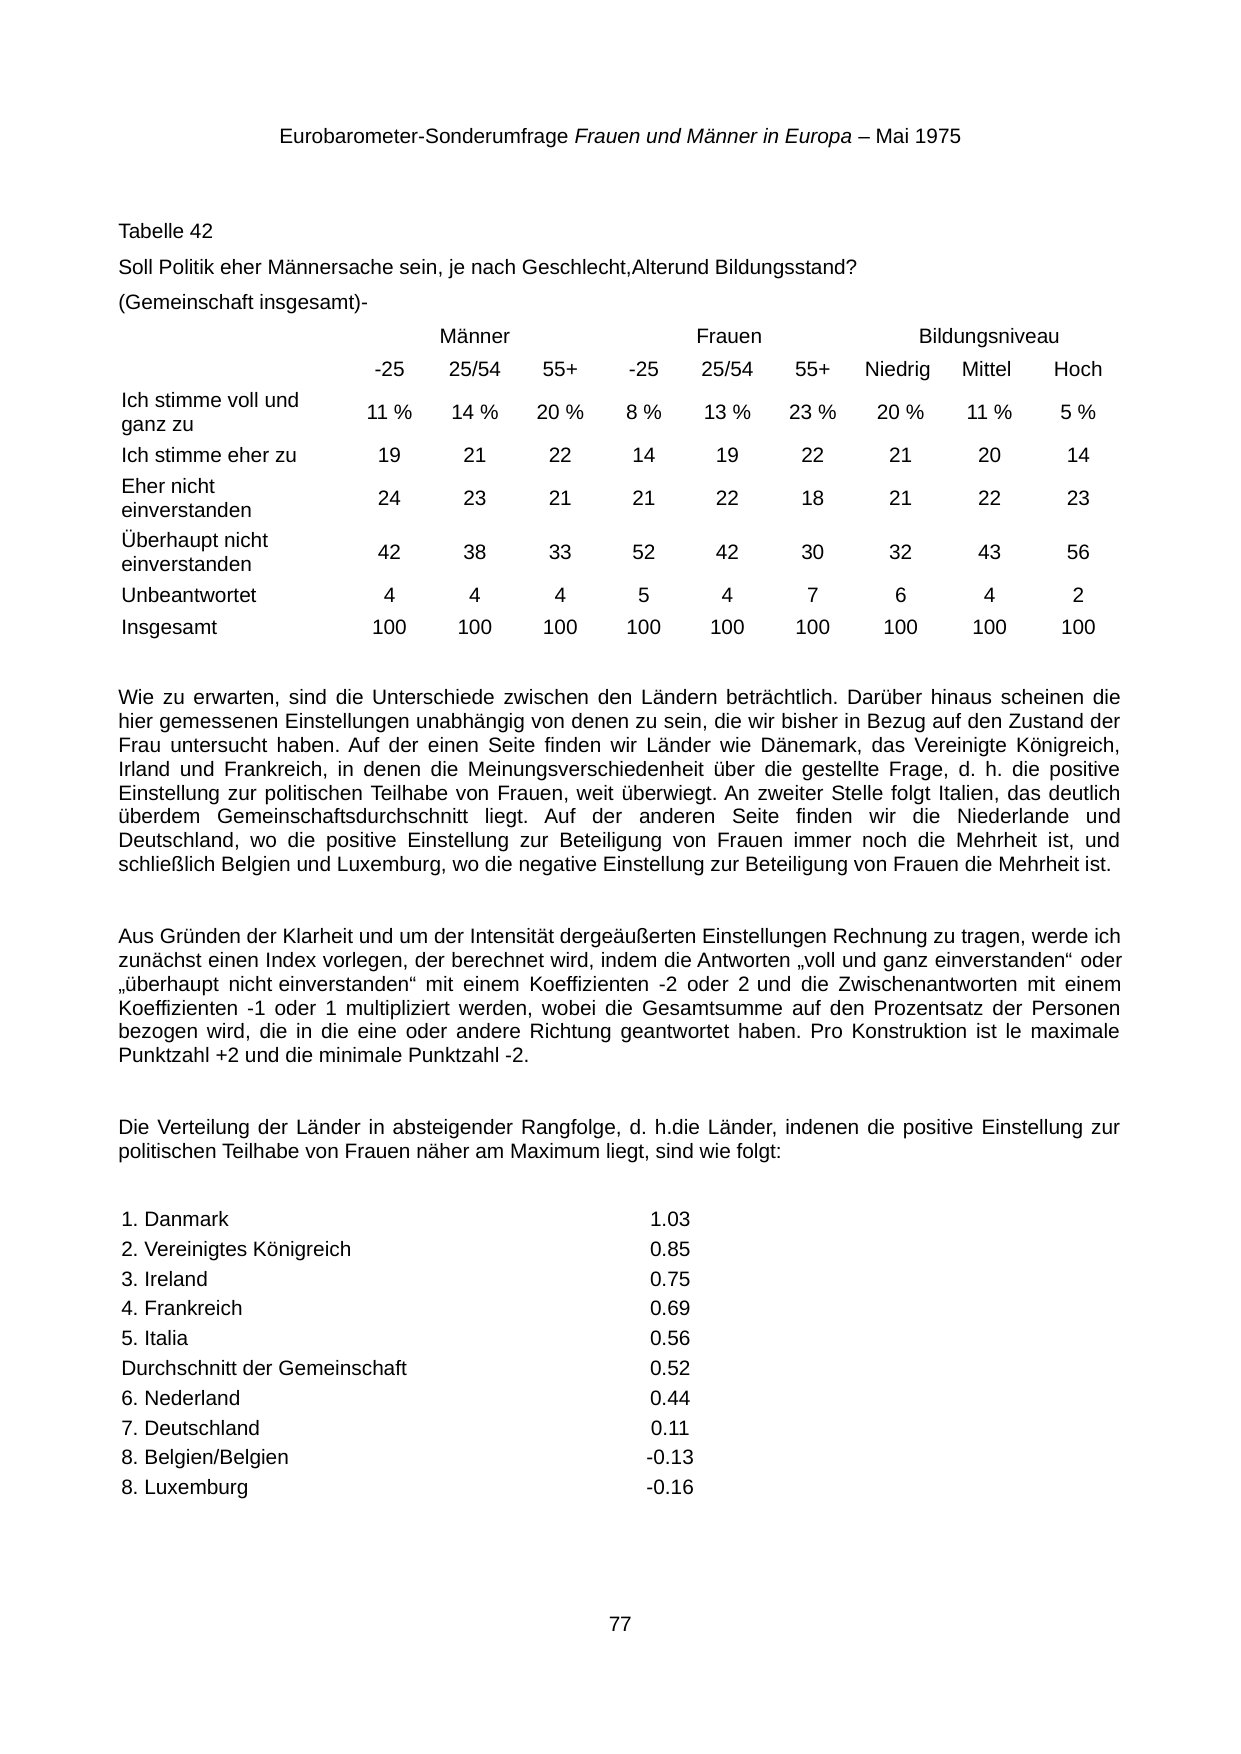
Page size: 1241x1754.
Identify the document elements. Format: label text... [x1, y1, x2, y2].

table_cell 14 [602, 439, 685, 471]
table_cell [118, 352, 347, 385]
table_cell 43 [945, 525, 1034, 578]
table_cell 100 [856, 611, 944, 643]
table_cell 30 [769, 525, 856, 578]
table_cell 0,75 [614, 1264, 726, 1293]
text Soll Politik eher Männersache sein, je nach Geschlecht,Alterund Bildungsstand? [118, 254, 1122, 278]
table_cell 5 % [1034, 385, 1122, 438]
table_cell Hoch [1034, 352, 1122, 385]
table_cell 38 [431, 525, 518, 578]
table_cell 0,11 [614, 1413, 726, 1442]
table_cell 4 [431, 578, 518, 611]
table_cell 100 [685, 611, 769, 643]
table_cell 19 [685, 439, 769, 471]
table_cell 52 [602, 525, 685, 578]
table_cell 100 [945, 611, 1034, 643]
table_cell Eher nicht einverstanden [118, 471, 347, 524]
table_cell 4 [945, 578, 1034, 611]
table_cell 11 % [945, 385, 1034, 438]
table_header Bildungsniveau [856, 320, 1122, 352]
table_cell 13 % [685, 385, 769, 438]
table_cell 11 % [348, 385, 431, 438]
text Die Verteilung der Länder in absteigender Rangfolge, d. h.die Länder, indenen die positive Einstellung zur politischen Teilhabe von Frauen näher am Maximum liegt, sind wie folgt: [118, 1114, 1122, 1162]
table_cell 14 % [431, 385, 518, 438]
table_cell 24 [348, 471, 431, 524]
table_cell Ich stimme eher zu [118, 439, 347, 471]
table_cell 100 [348, 611, 431, 643]
table_cell 22 [945, 471, 1034, 524]
table_header [118, 320, 347, 352]
table_header 1. Danmark [118, 1204, 614, 1234]
table_cell -0,13 [614, 1442, 726, 1472]
table_cell 21 [431, 439, 518, 471]
table_header 1,03 [614, 1204, 726, 1234]
table_cell Mittel [945, 352, 1034, 385]
table_cell 33 [518, 525, 602, 578]
table_cell 5. Italia [118, 1323, 614, 1353]
table_cell 42 [685, 525, 769, 578]
table_cell 100 [518, 611, 602, 643]
table_cell 6. Nederland [118, 1383, 614, 1412]
table_cell 2 [1034, 578, 1122, 611]
table_cell 0,44 [614, 1383, 726, 1412]
table_cell 25/54 [431, 352, 518, 385]
table_cell 4 [518, 578, 602, 611]
table_cell 20 % [518, 385, 602, 438]
table_cell 8. Luxemburg [118, 1472, 614, 1502]
table_cell -25 [602, 352, 685, 385]
table_cell 4 [348, 578, 431, 611]
table_cell 0,85 [614, 1234, 726, 1263]
table_cell 56 [1034, 525, 1122, 578]
table_cell 22 [769, 439, 856, 471]
text Wie zu erwarten, sind die Unterschiede zwischen den Ländern beträchtlich. Darüber hinaus scheinen die hier gemessenen Einstellungen unabhängig von denen zu sein, die wir bisher in Bezug auf den Zustand der Frau untersucht haben. Auf der einen Seite finden wir Länder wie Dänemark, das Vereinigte Königreich, Irland und Frankreich, in denen die Meinungsverschiedenheit über die gestellte Frage, d. h. die positive Einstellung zur politischen Teilhabe von Frauen, weit überwiegt. An zweiter Stelle folgt Italien, das deutlich überdem Gemeinschaftsdurchschnitt liegt. Auf der anderen Seite finden wir die Niederlande und Deutschland, wo die positive Einstellung zur Beteiligung von Frauen immer noch die Mehrheit ist, und schließlich Belgien und Luxemburg, wo die negative Einstellung zur Beteiligung von Frauen die Mehrheit ist. [118, 684, 1122, 876]
table_cell 23 [431, 471, 518, 524]
table_cell 2. Vereinigtes Königreich [118, 1234, 614, 1263]
table_cell Ich stimme voll und ganz zu [118, 385, 347, 438]
table_cell 25/54 [685, 352, 769, 385]
table_cell 0,52 [614, 1353, 726, 1383]
table_cell -0,16 [614, 1472, 726, 1502]
table_cell 19 [348, 439, 431, 471]
table_cell 100 [602, 611, 685, 643]
table_cell 4 [685, 578, 769, 611]
table_cell 5 [602, 578, 685, 611]
table_cell 22 [685, 471, 769, 524]
table_cell 100 [769, 611, 856, 643]
text (Gemeinschaft insgesamt)- [118, 290, 1122, 314]
table_cell 100 [1034, 611, 1122, 643]
table_cell Insgesamt [118, 611, 347, 643]
table_cell 4. Frankreich [118, 1293, 614, 1323]
table_cell 21 [856, 471, 944, 524]
table_cell Durchschnitt der Gemeinschaft [118, 1353, 614, 1383]
table_cell -25 [348, 352, 431, 385]
table_cell 18 [769, 471, 856, 524]
table_cell 0,69 [614, 1293, 726, 1323]
table_cell 20 [945, 439, 1034, 471]
table_cell 55+ [769, 352, 856, 385]
table_cell 22 [518, 439, 602, 471]
table_cell 6 [856, 578, 944, 611]
table_cell 7 [769, 578, 856, 611]
table_cell 55+ [518, 352, 602, 385]
table_cell 0,56 [614, 1323, 726, 1353]
table_cell Niedrig [856, 352, 944, 385]
table_cell 42 [348, 525, 431, 578]
table_cell 3. Ireland [118, 1264, 614, 1293]
text Aus Gründen der Klarheit und um der Intensität dergeäußerten Einstellungen Rechnung zu tragen, werde ich zunächst einen Index vorlegen, der berechnet wird, indem die Antworten „voll und ganz einverstanden“ oder „überhaupt nicht einverstanden“ mit einem Koeffizienten -2 oder 2 und die Zwischenantworten mit einem Koeffizienten -1 oder 1 multipliziert werden, wobei die Gesamtsumme auf den Prozentsatz der Personen bezogen wird, die in die eine oder andere Richtung geantwortet haben. Pro Konstruktion ist le maximale Punktzahl +2 und die minimale Punktzahl -2. [118, 923, 1122, 1067]
table_cell Unbeantwortet [118, 578, 347, 611]
table_cell 23 [1034, 471, 1122, 524]
table_cell 21 [856, 439, 944, 471]
table_cell 21 [518, 471, 602, 524]
table_cell 14 [1034, 439, 1122, 471]
table_cell 23 % [769, 385, 856, 438]
table_cell Überhaupt nicht einverstanden [118, 525, 347, 578]
table_header Männer [348, 320, 602, 352]
table_cell 100 [431, 611, 518, 643]
table_cell 7. Deutschland [118, 1413, 614, 1442]
table_cell 20 % [856, 385, 944, 438]
table_cell 8 % [602, 385, 685, 438]
table_header Frauen [602, 320, 856, 352]
table_cell 8. Belgien/Belgien [118, 1442, 614, 1472]
table_cell 32 [856, 525, 944, 578]
table_cell 21 [602, 471, 685, 524]
text Tabelle 42 [118, 219, 1122, 243]
